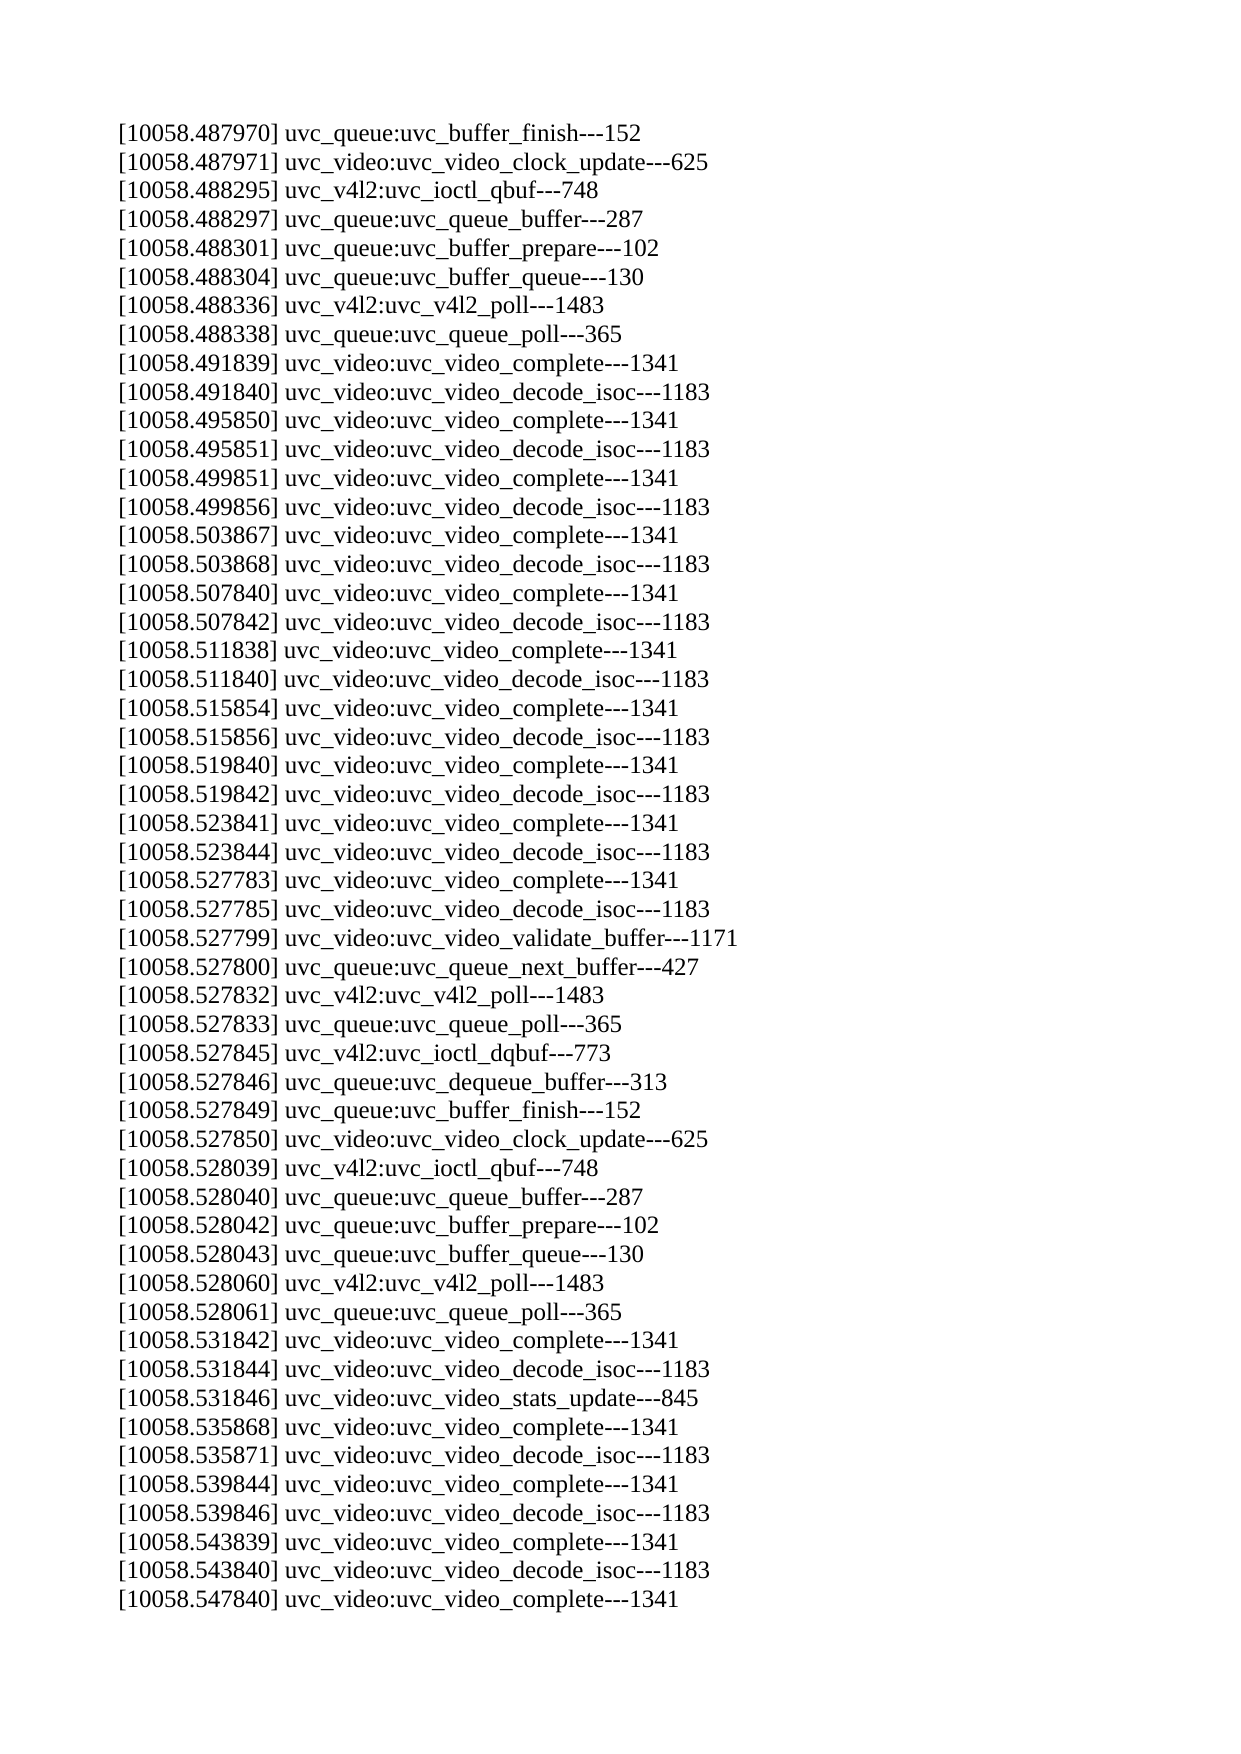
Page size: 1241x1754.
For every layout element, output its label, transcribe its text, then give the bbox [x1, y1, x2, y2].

text [10058.523841] uvc_video:uvc_video_complete---1341 [118, 808, 1122, 837]
text [10058.528042] uvc_queue:uvc_buffer_prepare---102 [118, 1211, 1122, 1239]
text [10058.515854] uvc_video:uvc_video_complete---1341 [118, 693, 1122, 722]
text [10058.488338] uvc_queue:uvc_queue_poll---365 [118, 319, 1122, 348]
text [10058.495850] uvc_video:uvc_video_complete---1341 [118, 406, 1122, 434]
text [10058.527832] uvc_v4l2:uvc_v4l2_poll---1483 [118, 981, 1122, 1009]
text [10058.539846] uvc_video:uvc_video_decode_isoc---1183 [118, 1498, 1122, 1527]
text [10058.531842] uvc_video:uvc_video_complete---1341 [118, 1326, 1122, 1354]
text [10058.528039] uvc_v4l2:uvc_ioctl_qbuf---748 [118, 1153, 1122, 1182]
text [10058.487971] uvc_video:uvc_video_clock_update---625 [118, 147, 1122, 176]
text [10058.543839] uvc_video:uvc_video_complete---1341 [118, 1527, 1122, 1556]
text [10058.488297] uvc_queue:uvc_queue_buffer---287 [118, 204, 1122, 233]
text [10058.511840] uvc_video:uvc_video_decode_isoc---1183 [118, 664, 1122, 693]
text [10058.527833] uvc_queue:uvc_queue_poll---365 [118, 1009, 1122, 1038]
text [10058.528061] uvc_queue:uvc_queue_poll---365 [118, 1297, 1122, 1326]
text [10058.503867] uvc_video:uvc_video_complete---1341 [118, 521, 1122, 549]
text [10058.511838] uvc_video:uvc_video_complete---1341 [118, 636, 1122, 664]
text [10058.487970] uvc_queue:uvc_buffer_finish---152 [118, 118, 1122, 147]
text [10058.495851] uvc_video:uvc_video_decode_isoc---1183 [118, 434, 1122, 463]
text [10058.527845] uvc_v4l2:uvc_ioctl_dqbuf---773 [118, 1038, 1122, 1067]
text [10058.523844] uvc_video:uvc_video_decode_isoc---1183 [118, 837, 1122, 866]
text [10058.515856] uvc_video:uvc_video_decode_isoc---1183 [118, 722, 1122, 751]
text [10058.527800] uvc_queue:uvc_queue_next_buffer---427 [118, 952, 1122, 981]
text [10058.527849] uvc_queue:uvc_buffer_finish---152 [118, 1096, 1122, 1124]
text [10058.543840] uvc_video:uvc_video_decode_isoc---1183 [118, 1556, 1122, 1584]
text [10058.507842] uvc_video:uvc_video_decode_isoc---1183 [118, 607, 1122, 636]
text [10058.528060] uvc_v4l2:uvc_v4l2_poll---1483 [118, 1268, 1122, 1297]
text [10058.488301] uvc_queue:uvc_buffer_prepare---102 [118, 233, 1122, 262]
text [10058.535871] uvc_video:uvc_video_decode_isoc---1183 [118, 1441, 1122, 1469]
text [10058.531844] uvc_video:uvc_video_decode_isoc---1183 [118, 1354, 1122, 1383]
text [10058.491839] uvc_video:uvc_video_complete---1341 [118, 348, 1122, 377]
text [10058.527783] uvc_video:uvc_video_complete---1341 [118, 866, 1122, 894]
text [10058.527850] uvc_video:uvc_video_clock_update---625 [118, 1124, 1122, 1153]
text [10058.527785] uvc_video:uvc_video_decode_isoc---1183 [118, 894, 1122, 923]
text [10058.528043] uvc_queue:uvc_buffer_queue---130 [118, 1239, 1122, 1268]
text [10058.503868] uvc_video:uvc_video_decode_isoc---1183 [118, 549, 1122, 578]
text [10058.491840] uvc_video:uvc_video_decode_isoc---1183 [118, 377, 1122, 406]
text [10058.499851] uvc_video:uvc_video_complete---1341 [118, 463, 1122, 492]
text [10058.527799] uvc_video:uvc_video_validate_buffer---1171 [118, 923, 1122, 952]
text [10058.488304] uvc_queue:uvc_buffer_queue---130 [118, 262, 1122, 291]
text [10058.547840] uvc_video:uvc_video_complete---1341 [118, 1584, 1122, 1613]
text [10058.519840] uvc_video:uvc_video_complete---1341 [118, 751, 1122, 779]
text [10058.527846] uvc_queue:uvc_dequeue_buffer---313 [118, 1067, 1122, 1096]
text [10058.488336] uvc_v4l2:uvc_v4l2_poll---1483 [118, 291, 1122, 319]
text [10058.528040] uvc_queue:uvc_queue_buffer---287 [118, 1182, 1122, 1211]
text [10058.499856] uvc_video:uvc_video_decode_isoc---1183 [118, 492, 1122, 521]
text [10058.519842] uvc_video:uvc_video_decode_isoc---1183 [118, 779, 1122, 808]
text [10058.539844] uvc_video:uvc_video_complete---1341 [118, 1469, 1122, 1498]
text [10058.535868] uvc_video:uvc_video_complete---1341 [118, 1412, 1122, 1441]
text [10058.488295] uvc_v4l2:uvc_ioctl_qbuf---748 [118, 176, 1122, 204]
text [10058.531846] uvc_video:uvc_video_stats_update---845 [118, 1383, 1122, 1412]
text [10058.507840] uvc_video:uvc_video_complete---1341 [118, 578, 1122, 607]
